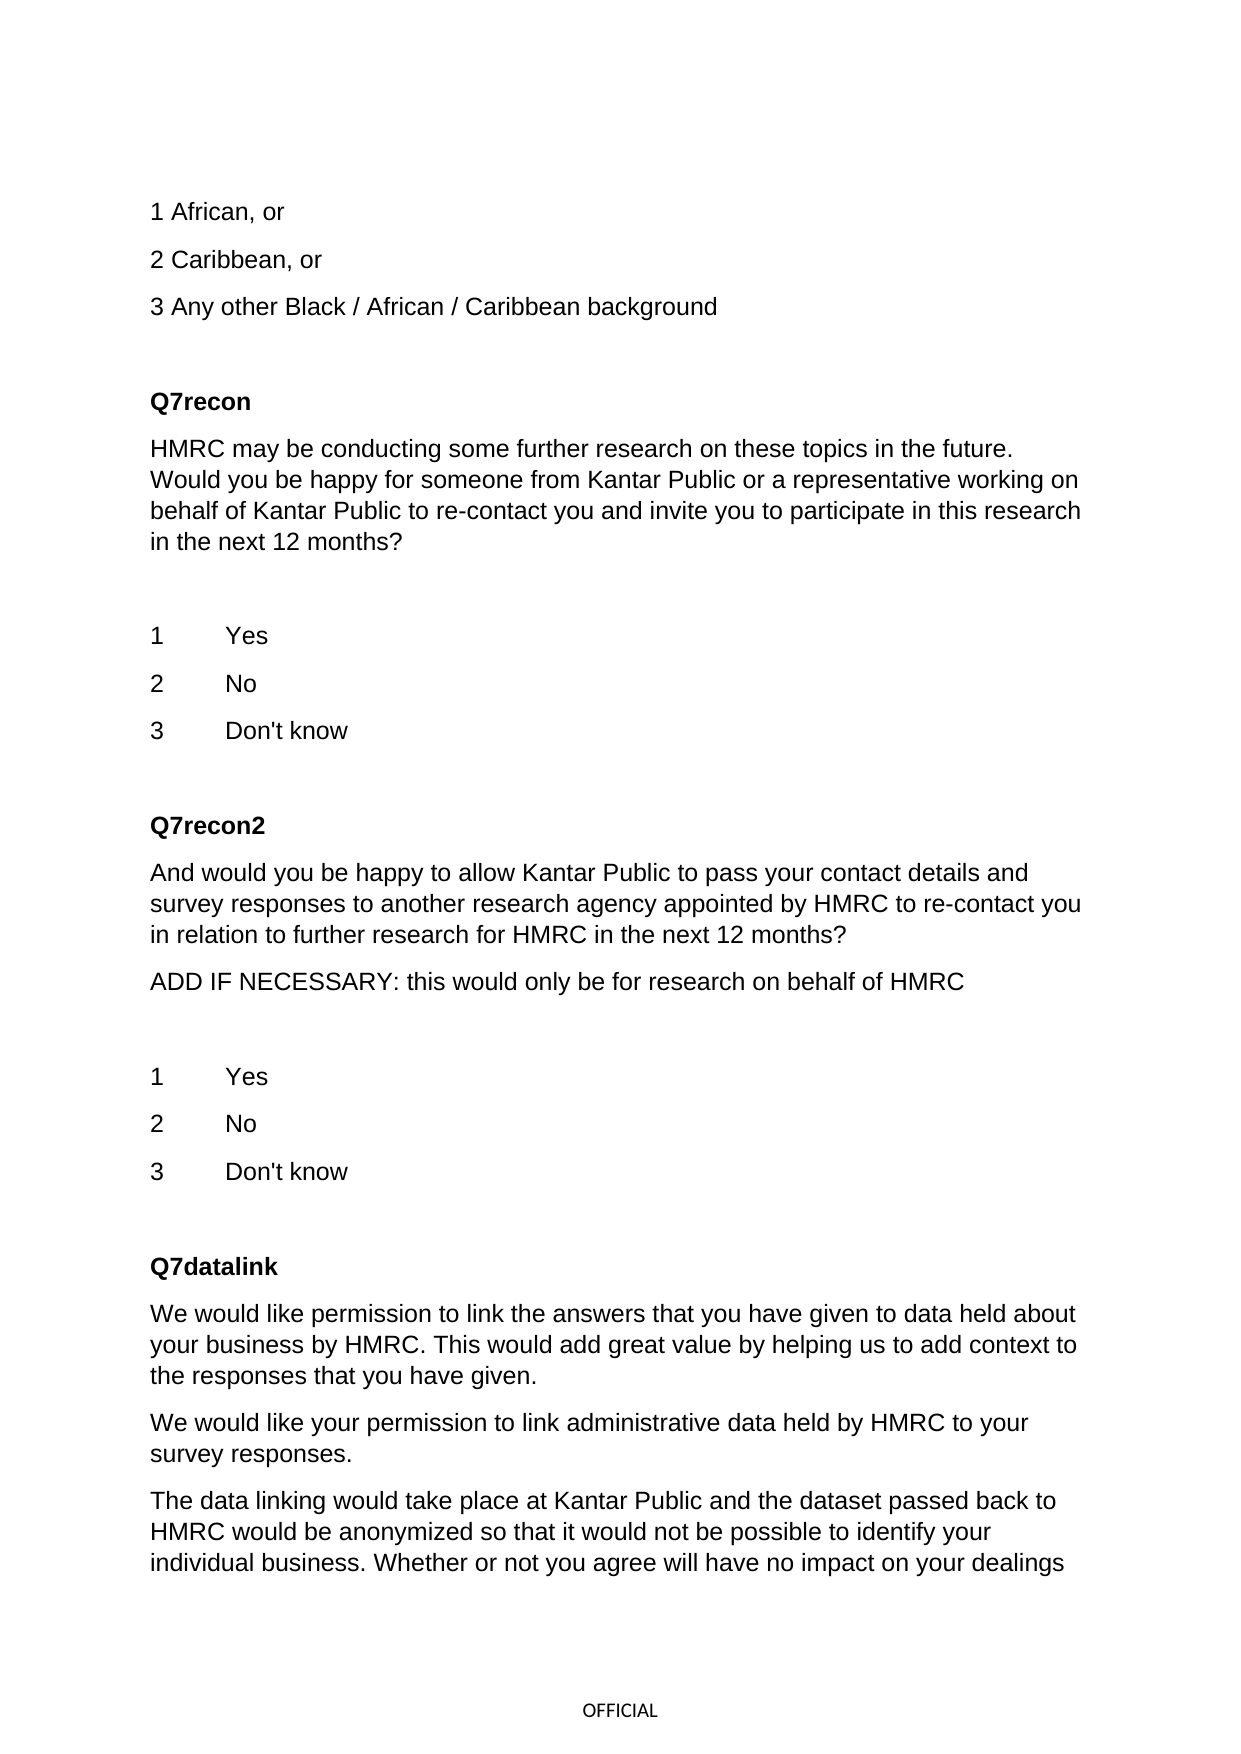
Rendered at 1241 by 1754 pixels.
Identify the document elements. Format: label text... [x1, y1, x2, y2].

text 1 Yes [150, 621, 1090, 650]
text 2 No [150, 669, 1090, 697]
text 3 Don't know [150, 716, 1090, 745]
text Q7recon [150, 387, 1090, 416]
text We would like your permission to link administrative data held by HMRC to your survey responses. [150, 1408, 1090, 1468]
text 2 No [150, 1109, 1090, 1138]
text And would you be happy to allow Kantar Public to pass your contact details and survey responses to another research agency appointed by HMRC to re-contact you in relation to further research for HMRC in the next 12 months? [150, 858, 1090, 948]
text 1 African, or [150, 197, 1090, 226]
text Q7recon2 [150, 811, 1090, 840]
text HMRC may be conducting some further research on these topics in the future. Would you be happy for someone from Kantar Public or a representative working on behalf of Kantar Public to re-contact you and invite you to participate in this research in the next 12 months? [150, 434, 1090, 555]
text 3 Don't know [150, 1157, 1090, 1186]
text The data linking would take place at Kantar Public and the dataset passed back to HMRC would be anonymized so that it would not be possible to identify your individual business. Whether or not you agree will have no impact on your dealings [150, 1486, 1090, 1577]
text 3 Any other Black / African / Caribbean background [150, 292, 1090, 321]
text ADD IF NECESSARY: this would only be for research on behalf of HMRC [150, 967, 1090, 996]
text Q7datalink [150, 1252, 1090, 1281]
text We would like permission to link the answers that you have given to data held about your business by HMRC. This would add great value by helping us to add context to the responses that you have given. [150, 1299, 1090, 1389]
text 1 Yes [150, 1062, 1090, 1091]
text 2 Caribbean, or [150, 245, 1090, 273]
